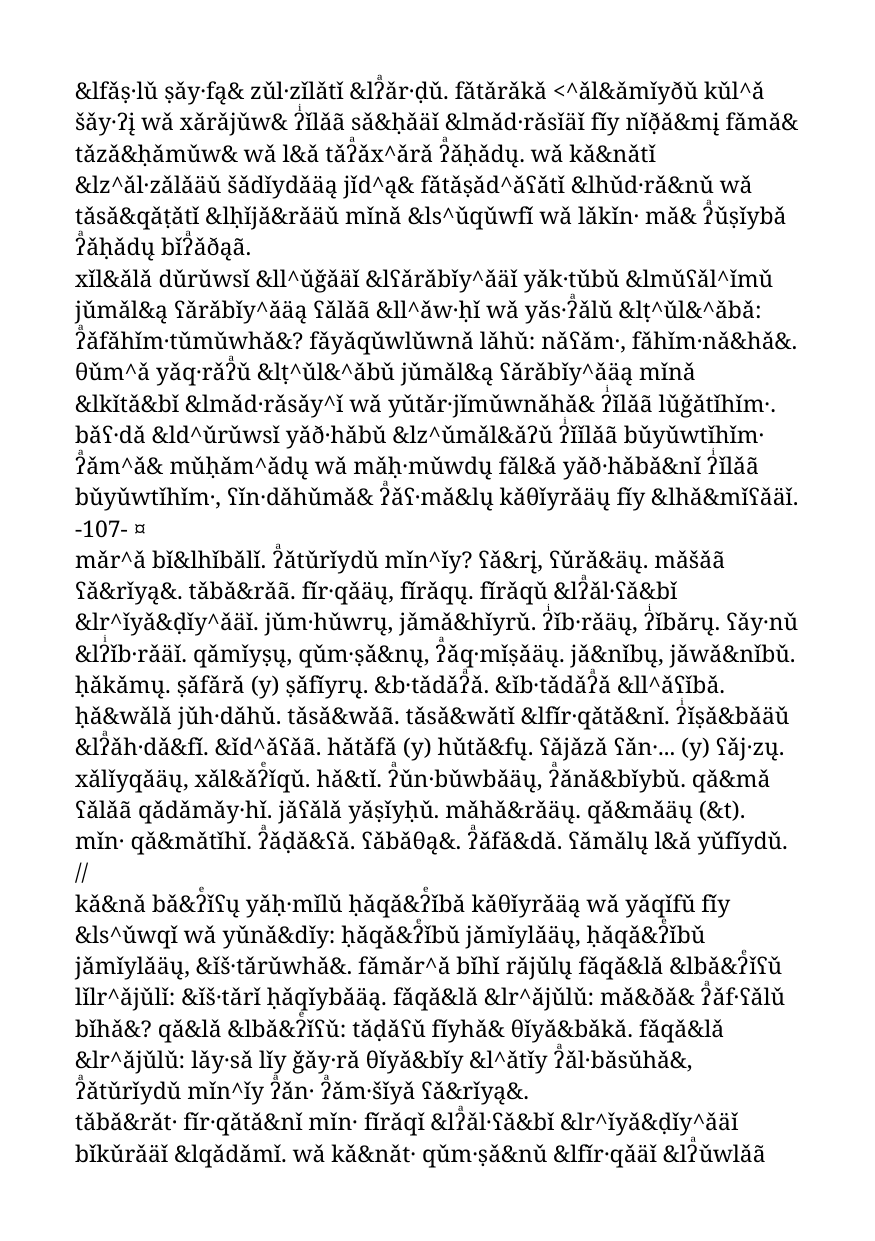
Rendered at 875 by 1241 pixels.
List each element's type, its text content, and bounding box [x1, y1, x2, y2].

text tǎbǎ&rǎt· fǐr·qǎtǎ&nǐ mǐn· fǐrǎqǐ &lʔͣǎl·ʕǎ&bǐ &lr^ǐyǎ&ḍǐy^ǎäǐ bǐkǔrǎäǐ &lqǎdǎmǐ. wǎ kǎ&nǎt· qǔm·ṣǎ&nǔ &lfǐr·qǎäǐ &lʔͣǔwlǎã [75, 1106, 799, 1169]
text // [75, 856, 799, 887]
text &lfǎṣ·lǔ ṣǎy·fą& zǔl·zǐlǎtǐ &lʔͣǎr·ḍǔ. fǎtǎrǎkǎ <^ǎl&ǎmǐyðǔ kǔl^ǎ šǎy·ʔį wǎ xǎrǎjǔw& ʔͥǐlǎã sǎ&ḥǎäǐ &lmǎd·rǎsǐäǐ fǐy nǐð̣ǎ&mį fǎmǎ& tǎzǎ&ḥǎmǔw& wǎ l&ǎ tǎʔͣǎx^ǎrǎ ʔͣǎḥǎdų. wǎ kǎ&nǎtǐ &lz^ǎl·zǎlǎäǔ šǎdǐydǎäą jǐd^ą& fǎtǎṣǎd^ǎʕǎtǐ &lhǔd·rǎ&nǔ wǎ tǎsǎ&qǎṭǎtǐ &lḥǐjǎ&rǎäǔ mǐnǎ &ls^ǔqǔwfǐ wǎ lǎkǐn· mǎ& ʔͣǔṣǐybǎ ʔͣǎḥǎdų bǐʔͣǎðąã. [75, 75, 799, 262]
text xǐl&ǎlǎ dǔrǔwsǐ &ll^ǔǧǎäǐ &lʕǎrǎbǐy^ǎäǐ yǎk·tǔbǔ &lmǔʕǎl^ǐmǔ jǔmǎl&ą ʕǎrǎbǐy^ǎäą ʕǎlǎã &ll^ǎw·ḥǐ wǎ yǎs·ʔͣǎlǔ &lṭ^ǔl&^ǎbǎ: ʔͣǎfǎhǐm·tǔmǔwhǎ&? fǎyǎqǔwlǔwnǎ lǎhǔ: nǎʕǎm·, fǎhǐm·nǎ&hǎ&. θǔm^ǎ yǎq·rǎʔͣǔ &lṭ^ǔl&^ǎbǔ jǔmǎl&ą ʕǎrǎbǐy^ǎäą mǐnǎ &lkǐtǎ&bǐ &lmǎd·rǎsǎy^ǐ wǎ yǔtǎr·jǐmǔwnǎhǎ& ʔͥǐlǎã lǔǧǎtǐhǐm·. bǎʕ·dǎ &ld^ǔrǔwsǐ yǎð·hǎbǔ &lz^ǔmǎl&ǎʔǔ ʔͥǐǐlǎã bǔyǔwtǐhǐm· ʔͣǎm^ǎ& mǔḥǎm^ǎdų wǎ mǎḥ·mǔwdų fǎl&ǎ yǎð·hǎbǎ&nǐ ʔͥǐlǎã bǔyǔwtǐhǐm·, ʕǐn·dǎhǔmǎ& ʔͣǎʕ·mǎ&lų kǎθǐyrǎäų fǐy &lhǎ&mǐʕǎäǐ. [75, 262, 799, 512]
text -107- ¤ [75, 512, 799, 544]
text kǎ&nǎ bǎ&ʔͤǐʕų yǎḥ·mǐlǔ ḥǎqǎ&ʔͤǐbǎ kǎθǐyrǎäą wǎ yǎqǐfǔ fǐy &ls^ǔwqǐ wǎ yǔnǎ&dǐy: ḥǎqǎ&ʔͤǐbǔ jǎmǐylǎäų, ḥǎqǎ&ʔͤǐbǔ jǎmǐylǎäų, &ǐš·tǎrǔwhǎ&. fǎmǎr^ǎ bǐhǐ rǎjǔlų fǎqǎ&lǎ &lbǎ&ʔͤǐʕǔ lǐlr^ǎjǔlǐ: &ǐš·tǎrǐ ḥǎqǐybǎäą. fǎqǎ&lǎ &lr^ǎjǔlǔ: mǎ&ðǎ& ʔͣǎf·ʕǎlǔ bǐhǎ&? qǎ&lǎ &lbǎ&ʔͤǐʕǔ: tǎḍǎʕǔ fǐyhǎ& θǐyǎ&bǎkǎ. fǎqǎ&lǎ &lr^ǎjǔlǔ: lǎy·sǎ lǐy ǧǎy·rǎ θǐyǎ&bǐy &l^ǎtǐy ʔͣǎl·bǎsǔhǎ&, ʔͣǎtǔrǐydǔ mǐn^ǐy ʔͣǎn· ʔͣǎm·šǐyǎ ʕǎ&rǐyą&. [75, 887, 799, 1106]
text mǎr^ǎ bǐ&lhǐbǎlǐ. ʔͣǎtǔrǐydǔ mǐn^ǐy? ʕǎ&rį, ʕǔrǎ&äų. mǎšǎã ʕǎ&rǐyą&. tǎbǎ&rǎã. fǐr·qǎäų, fǐrǎqų. fǐrǎqǔ &lʔͣǎl·ʕǎ&bǐ &lr^ǐyǎ&ḍǐy^ǎäǐ. jǔm·hǔwrų, jǎmǎ&hǐyrǔ. ʔͥǐb·rǎäų, ʔͥǐbǎrų. ʕǎy·nǔ &lʔͥǐb·rǎäǐ. qǎmǐyṣų, qǔm·ṣǎ&nų, ʔͣǎq·mǐṣǎäų. jǎ&nǐbų, jǎwǎ&nǐbǔ. ḥǎkǎmų. ṣǎfǎrǎ (y) ṣǎfǐyrų. &b·tǎdǎʔͣǎ. &ǐb·tǎdǎʔͣǎ &ll^ǎʕǐbǎ. ḥǎ&wǎlǎ jǔh·dǎhǔ. tǎsǎ&wǎã. tǎsǎ&wǎtǐ &lfǐr·qǎtǎ&nǐ. ʔͥǐṣǎ&bǎäǔ &lʔͣǎh·dǎ&fǐ. &ǐd^ǎʕǎã. hǎtǎfǎ (y) hǔtǎ&fų. ʕǎjǎzǎ ʕǎn·... (y) ʕǎj·zų. xǎlǐyqǎäų, xǎl&ǎʔͤǐqǔ. hǎ&tǐ. ʔͣǔn·bǔwbǎäų, ʔͣǎnǎ&bǐybǔ. qǎ&mǎ ʕǎlǎã qǎdǎmǎy·hǐ. jǎʕǎlǎ yǎṣǐyḥǔ. mǎhǎ&rǎäų. qǎ&mǎäų (&t). mǐn· qǎ&mǎtǐhǐ. ʔͣǎḍǎ&ʕǎ. ʕǎbǎθą&. ʔͣǎfǎ&dǎ. ʕǎmǎlų l&ǎ yǔfǐydǔ. [75, 544, 799, 856]
